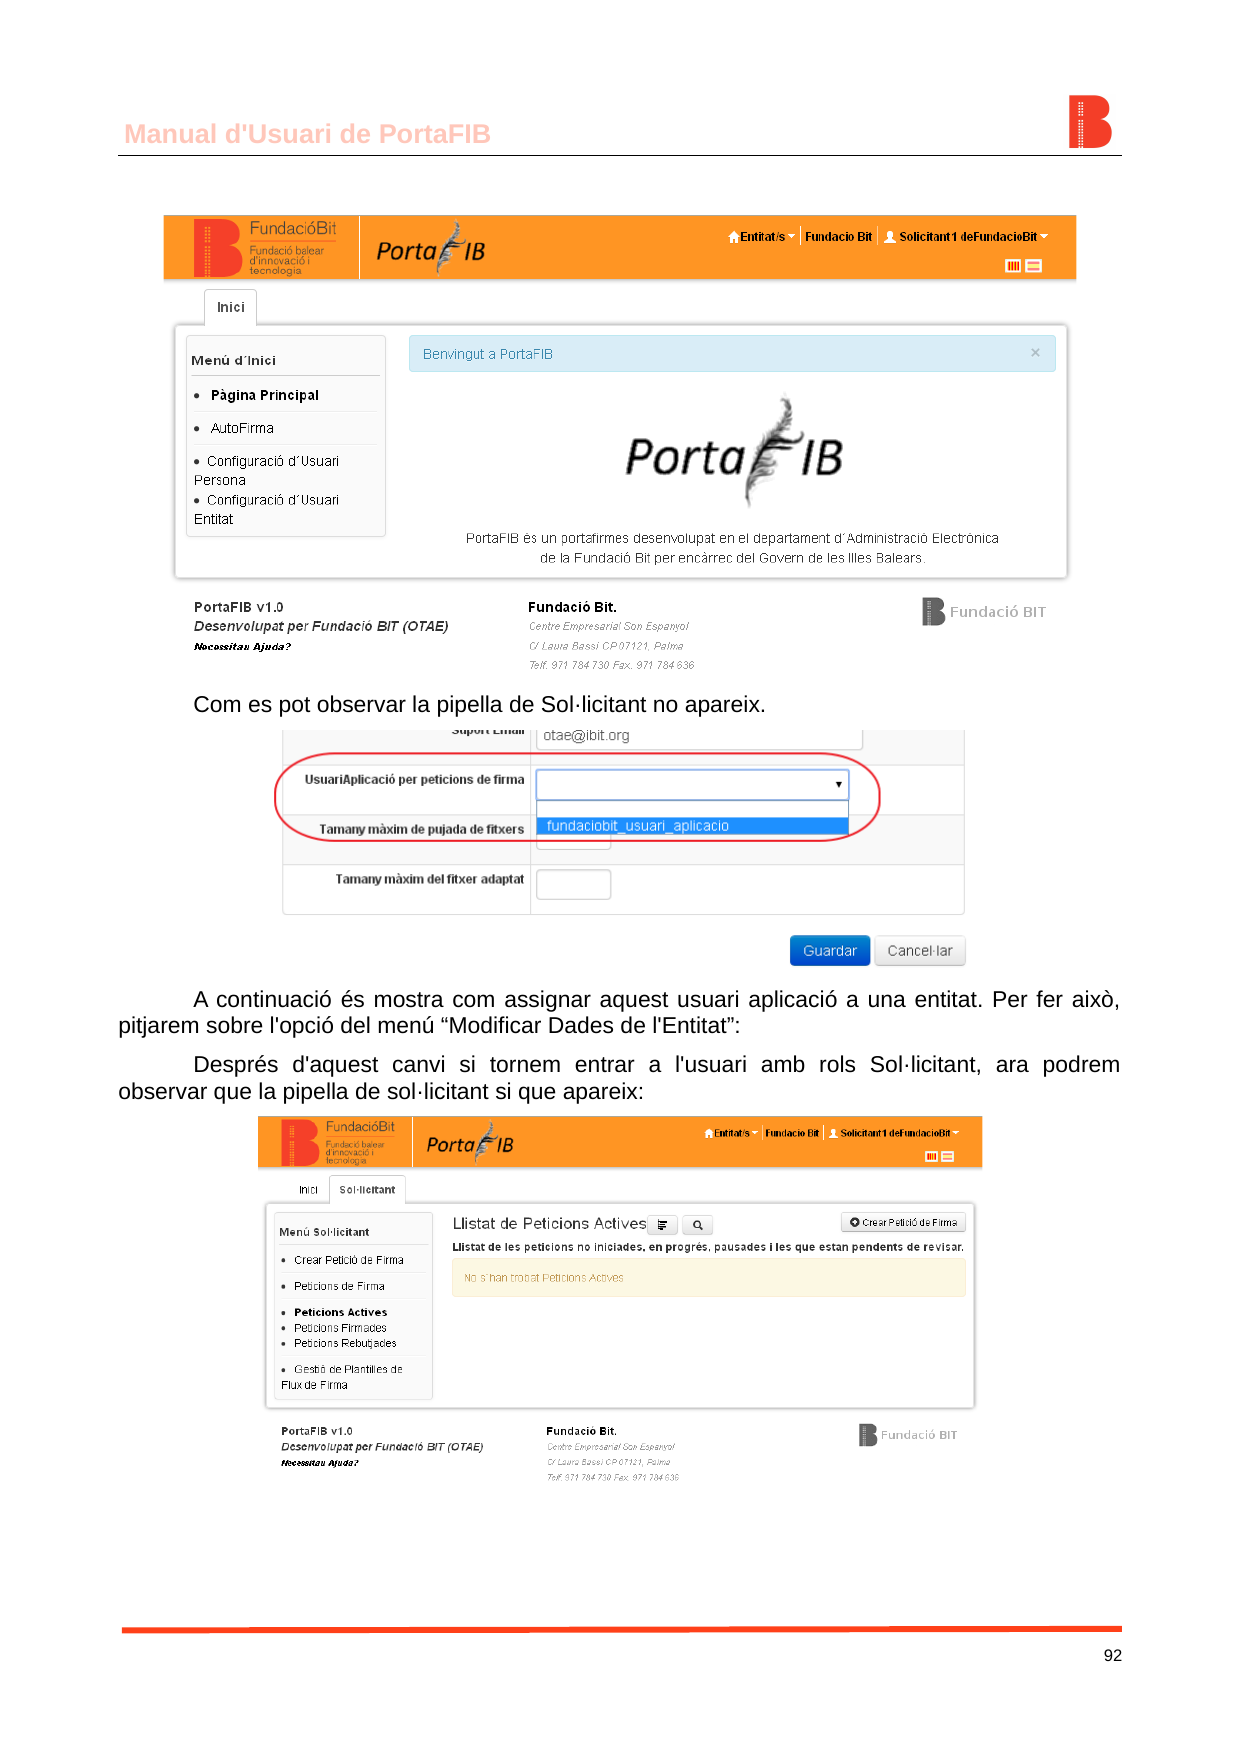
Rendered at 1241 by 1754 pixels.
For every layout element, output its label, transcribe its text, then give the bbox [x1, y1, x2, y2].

text Com es pot observar la pipella de Sol·licitant no apareix. [118, 691, 1122, 718]
picture [163, 215, 1077, 679]
picture [258, 1116, 983, 1511]
picture [265, 730, 975, 974]
text Després d'aquest canvi si tornem entrar a l'usuari amb rols Sol·licitant, ara podrem observar que la pipella de sol·licitant si que apareix: [118, 1051, 1122, 1104]
picture [1063, 94, 1117, 150]
text A continuació és mostra com assignar aquest usuari aplicació a una entitat. Per fer això, pitjarem sobre l'opció del menú “Modificar Dades de l'Entitat”: [118, 986, 1122, 1039]
